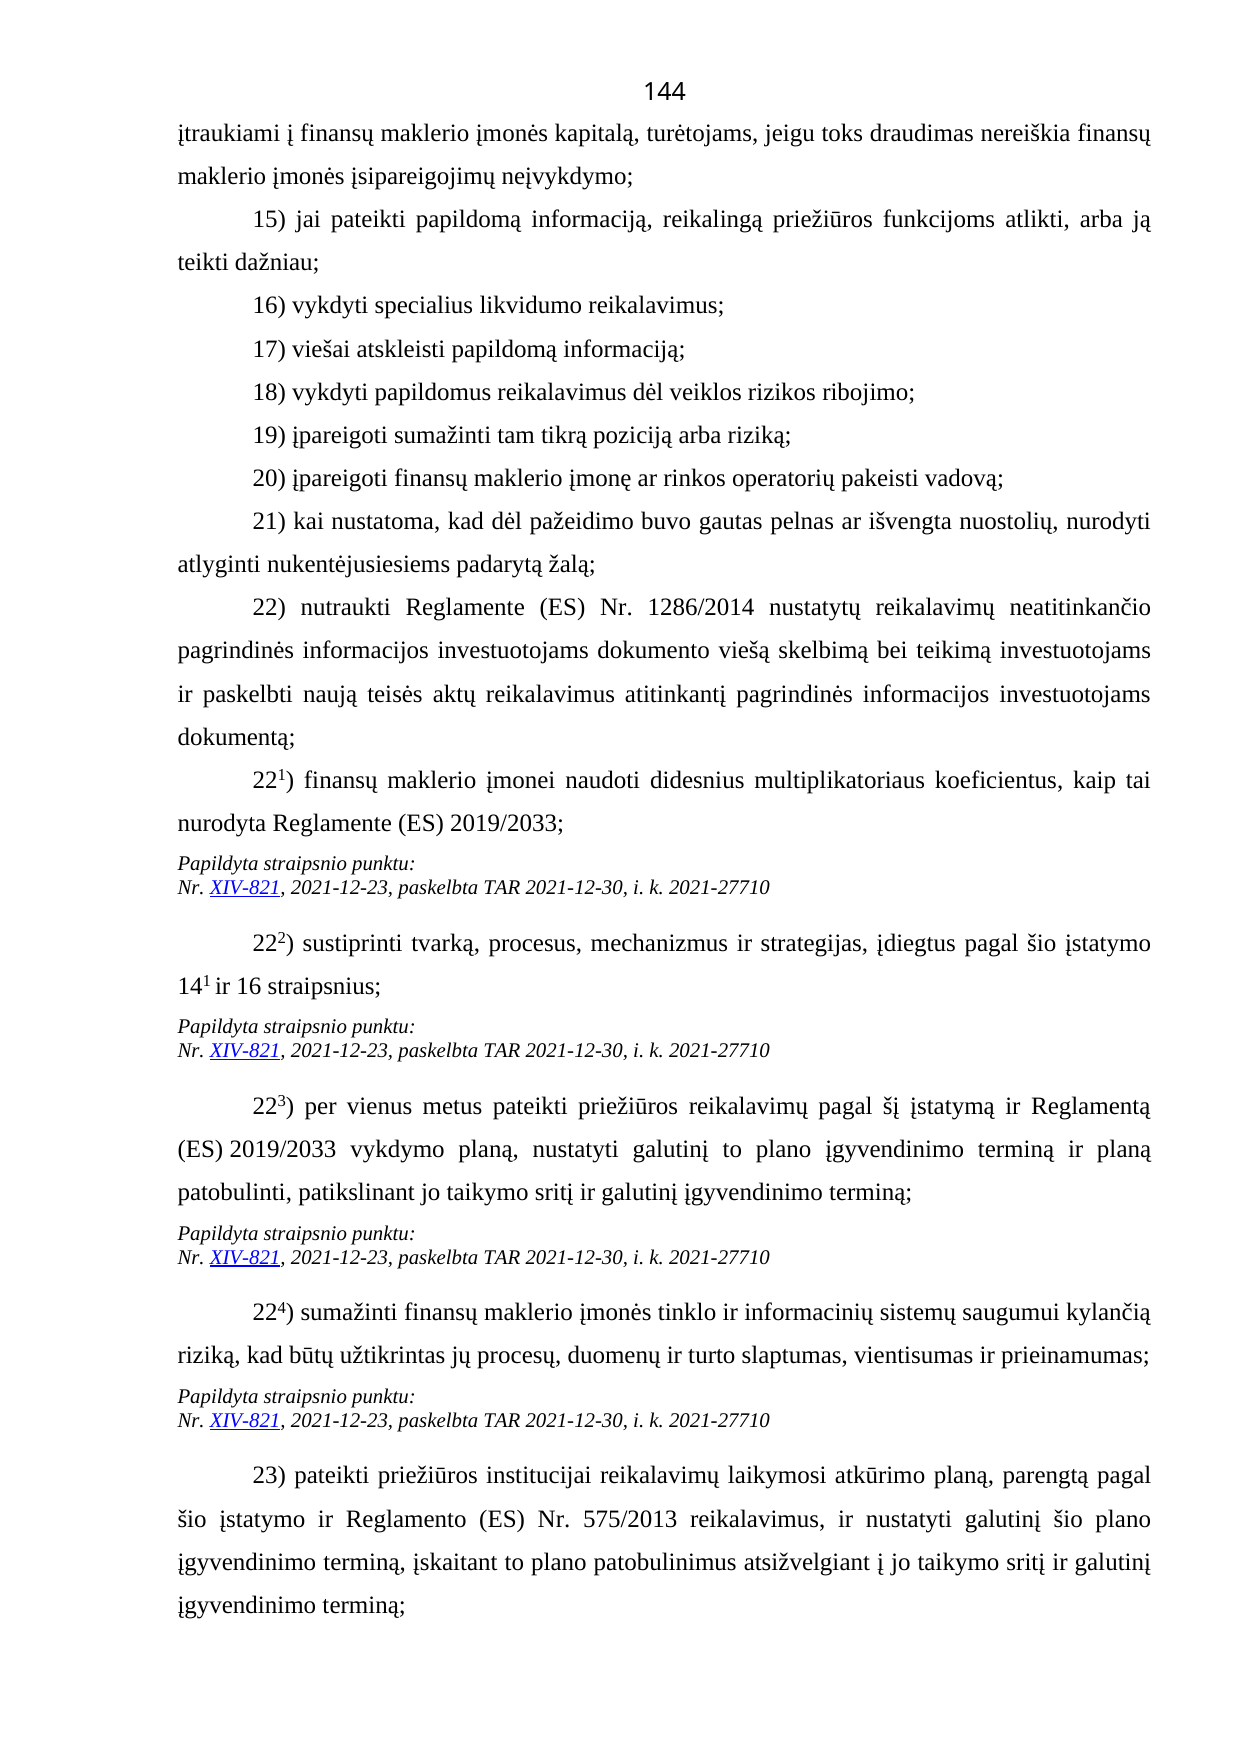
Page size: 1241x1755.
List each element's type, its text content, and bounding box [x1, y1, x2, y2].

text 15) jai pateikti papildomą informaciją, reikalingą priežiūros funkcijoms atlikti, arba ją teikti dažniau; [177, 204, 1152, 276]
text Nr. XIV-821, 2021-12-23, paskelbta TAR 2021-12-30, i. k. 2021-27710 [177, 1038, 1152, 1062]
text Papildyta straipsnio punktu: [177, 1221, 1152, 1245]
text Nr. XIV-821, 2021-12-23, paskelbta TAR 2021-12-30, i. k. 2021-27710 [177, 875, 1152, 899]
text Papildyta straipsnio punktu: [177, 1384, 1152, 1408]
text Papildyta straipsnio punktu: [177, 1014, 1152, 1038]
text Nr. XIV-821, 2021-12-23, paskelbta TAR 2021-12-30, i. k. 2021-27710 [177, 1408, 1152, 1432]
text Nr. XIV-821, 2021-12-23, paskelbta TAR 2021-12-30, i. k. 2021-27710 [177, 1245, 1152, 1269]
text 20) įpareigoti finansų maklerio įmonę ar rinkos operatorių pakeisti vadovą; [177, 463, 1152, 492]
text Papildyta straipsnio punktu: [177, 851, 1152, 875]
text 18) vykdyti papildomus reikalavimus dėl veiklos rizikos ribojimo; [177, 377, 1152, 406]
text 222) sustiprinti tvarką, procesus, mechanizmus ir strategijas, įdiegtus pagal šio įstatymo 141 ir 16 straipsnius; [177, 928, 1152, 1000]
text 19) įpareigoti sumažinti tam tikrą poziciją arba riziką; [177, 420, 1152, 449]
text 224) sumažinti finansų maklerio įmonės tinklo ir informacinių sistemų saugumui kylančią riziką, kad būtų užtikrintas jų procesų, duomenų ir turto slaptumas, vientisumas ir prieinamumas; [177, 1297, 1152, 1369]
text 221) finansų maklerio įmonei naudoti didesnius multiplikatoriaus koeficientus, kaip tai nurodyta Reglamente (ES) 2019/2033; [177, 765, 1152, 837]
text 223) per vienus metus pateikti priežiūros reikalavimų pagal šį įstatymą ir Reglamentą (ES) 2019/2033 vykdymo planą, nustatyti galutinį to plano įgyvendinimo terminą ir planą patobulinti, patikslinant jo taikymo sritį ir galutinį įgyvendinimo terminą; [177, 1091, 1152, 1206]
text 22) nutraukti Reglamente (ES) Nr. 1286/2014 nustatytų reikalavimų neatitinkančio pagrindinės informacijos investuotojams dokumento viešą skelbimą bei teikimą investuotojams ir paskelbti naują teisės aktų reikalavimus atitinkantį pagrindinės informacijos investuotojams dokumentą; [177, 592, 1152, 751]
text 17) viešai atskleisti papildomą informaciją; [177, 334, 1152, 362]
text 23) pateikti priežiūros institucijai reikalavimų laikymosi atkūrimo planą, parengtą pagal šio įstatymo ir Reglamento (ES) Nr. 575/2013 reikalavimus, ir nustatyti galutinį šio plano įgyvendinimo terminą, įskaitant to plano patobulinimus atsižvelgiant į jo taikymo sritį ir galutinį įgyvendinimo terminą; [177, 1461, 1152, 1619]
text 21) kai nustatoma, kad dėl pažeidimo buvo gautas pelnas ar išvengta nuostolių, nurodyti atlyginti nukentėjusiesiems padarytą žalą; [177, 506, 1152, 578]
text 16) vykdyti specialius likvidumo reikalavimus; [177, 291, 1152, 319]
text įtraukiami į finansų maklerio įmonės kapitalą, turėtojams, jeigu toks draudimas nereiškia finansų maklerio įmonės įsipareigojimų neįvykdymo; [177, 118, 1152, 190]
